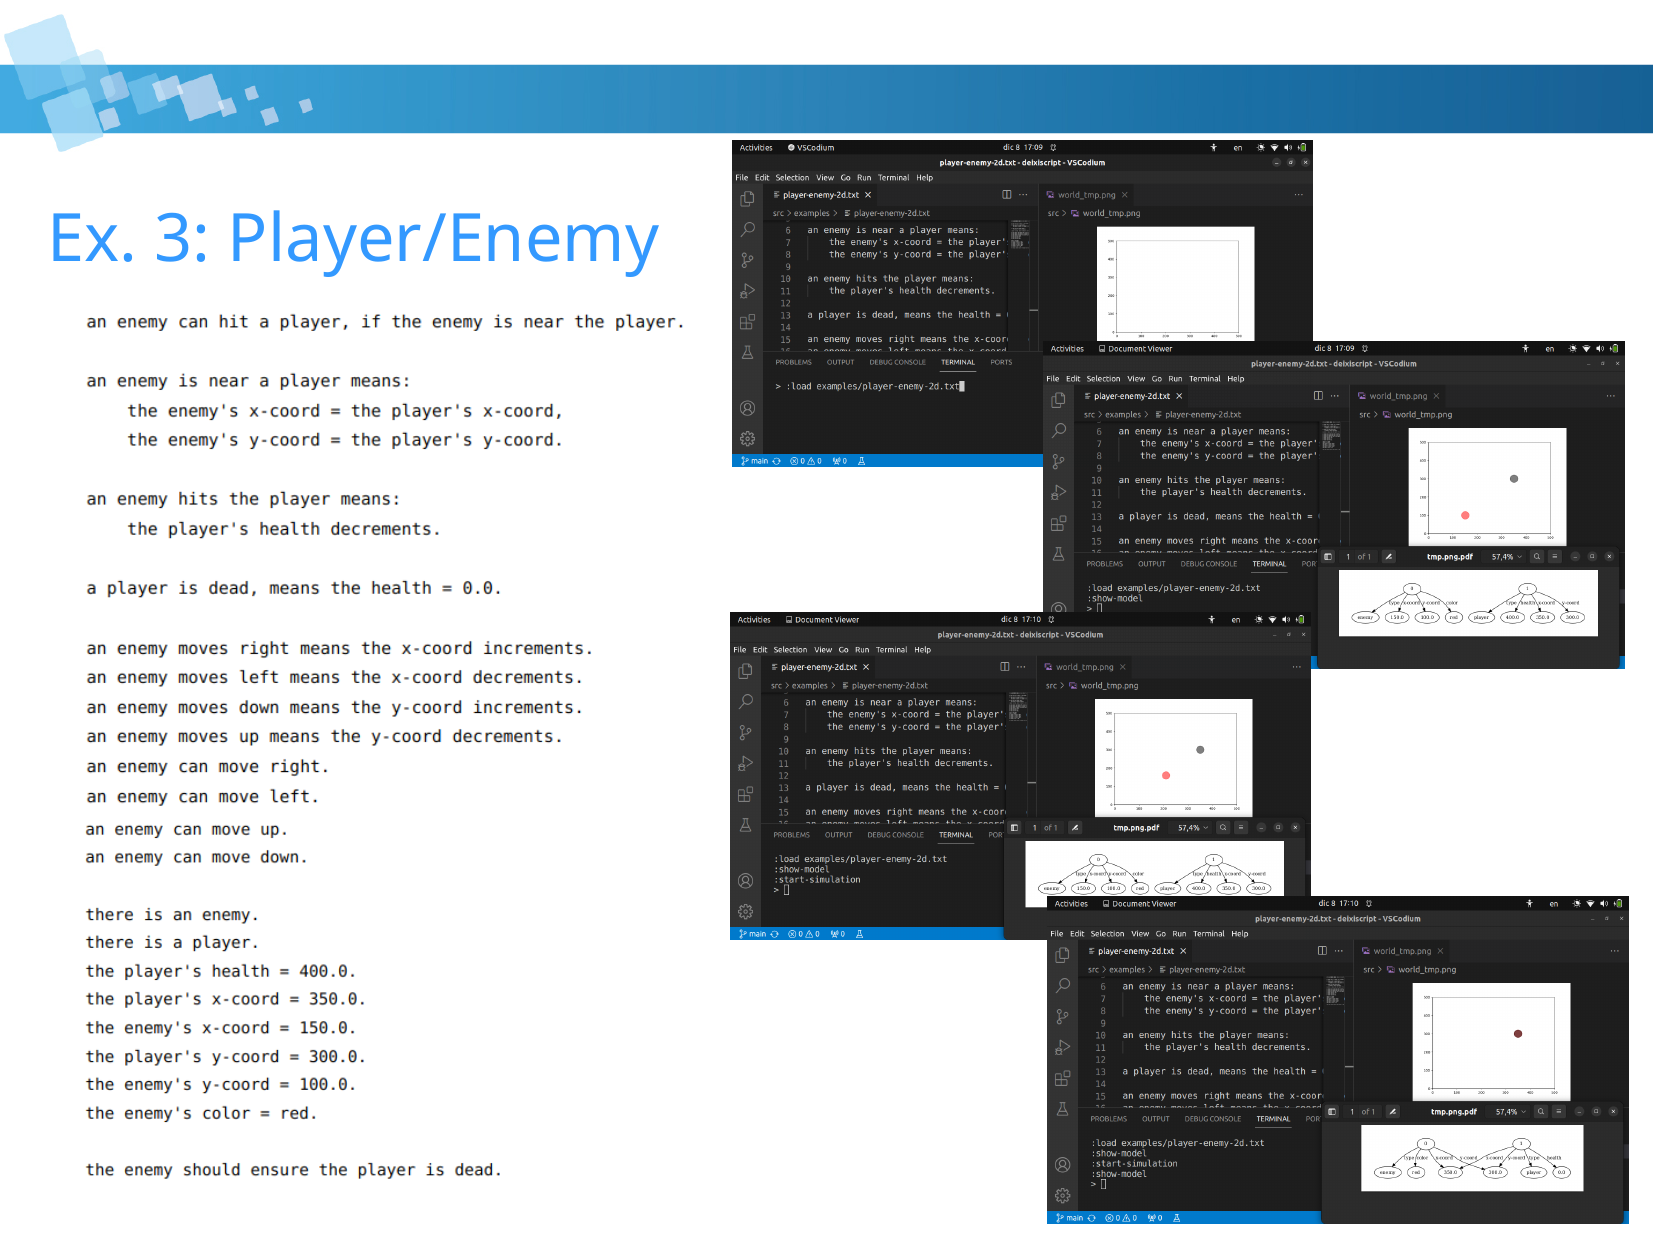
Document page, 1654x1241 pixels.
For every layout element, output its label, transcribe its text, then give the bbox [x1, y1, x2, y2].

picture [0, 0, 1653, 1238]
title Ex. 3: Player/Enemy [47, 132, 753, 340]
